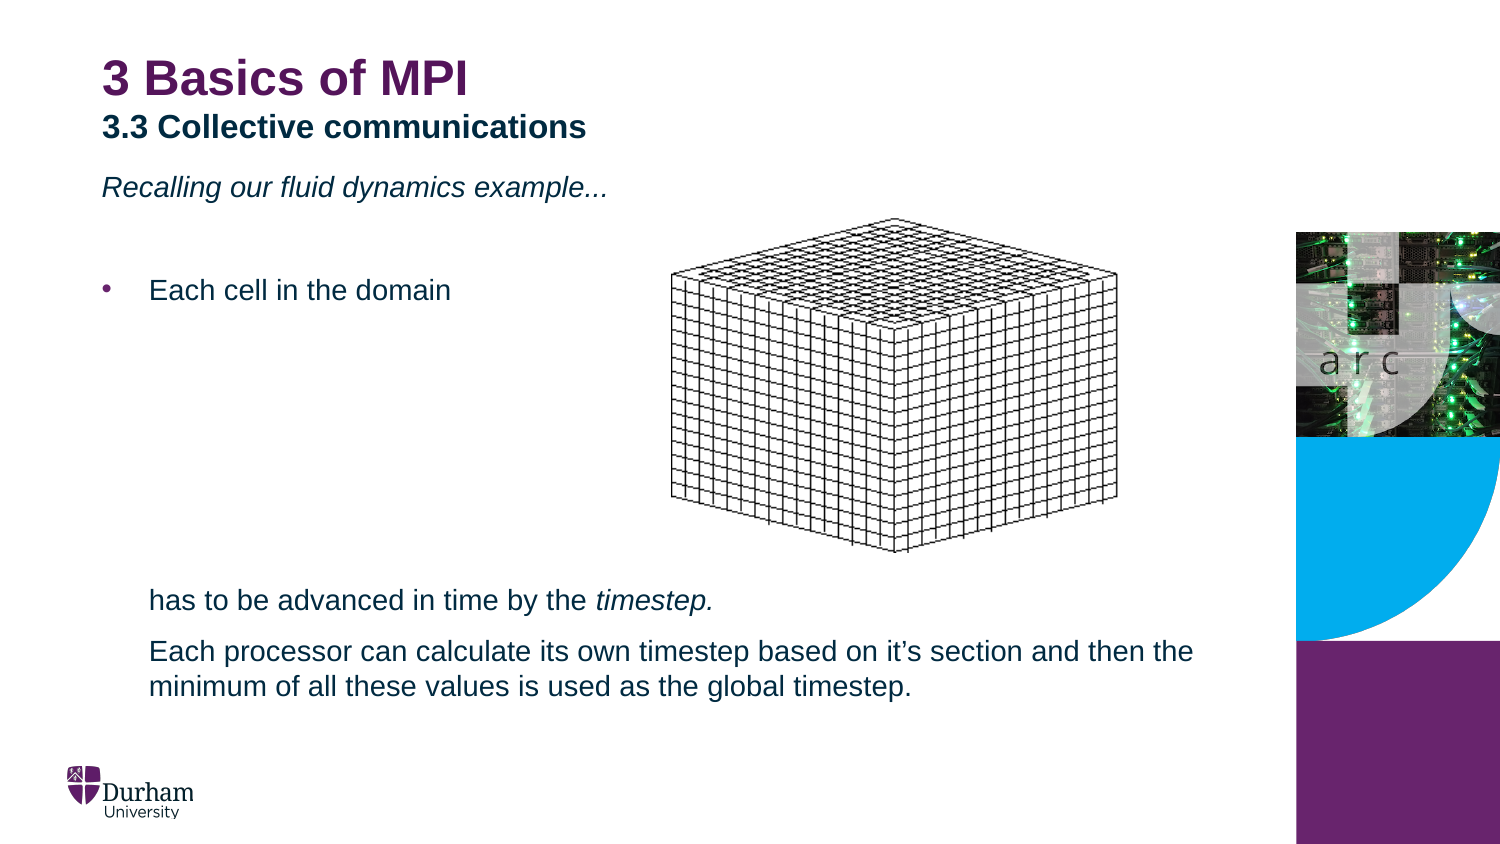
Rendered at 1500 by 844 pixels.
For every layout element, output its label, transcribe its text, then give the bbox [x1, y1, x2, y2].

picture [1296, 232, 1500, 436]
list Recalling our fluid dynamics example... Each cell in the domain has to be advanced in time by the timestep. Each processor can calculate its own timestep based on it’s section and then the minimum of all these values is used as the global timestep. [101, 168, 1285, 754]
picture [67, 766, 193, 819]
title 3 Basics of MPI 3.3 Collective communications [101, 45, 1399, 187]
picture [671, 217, 1119, 553]
picture [1332, 467, 1500, 640]
text_box [1296, 640, 1500, 844]
